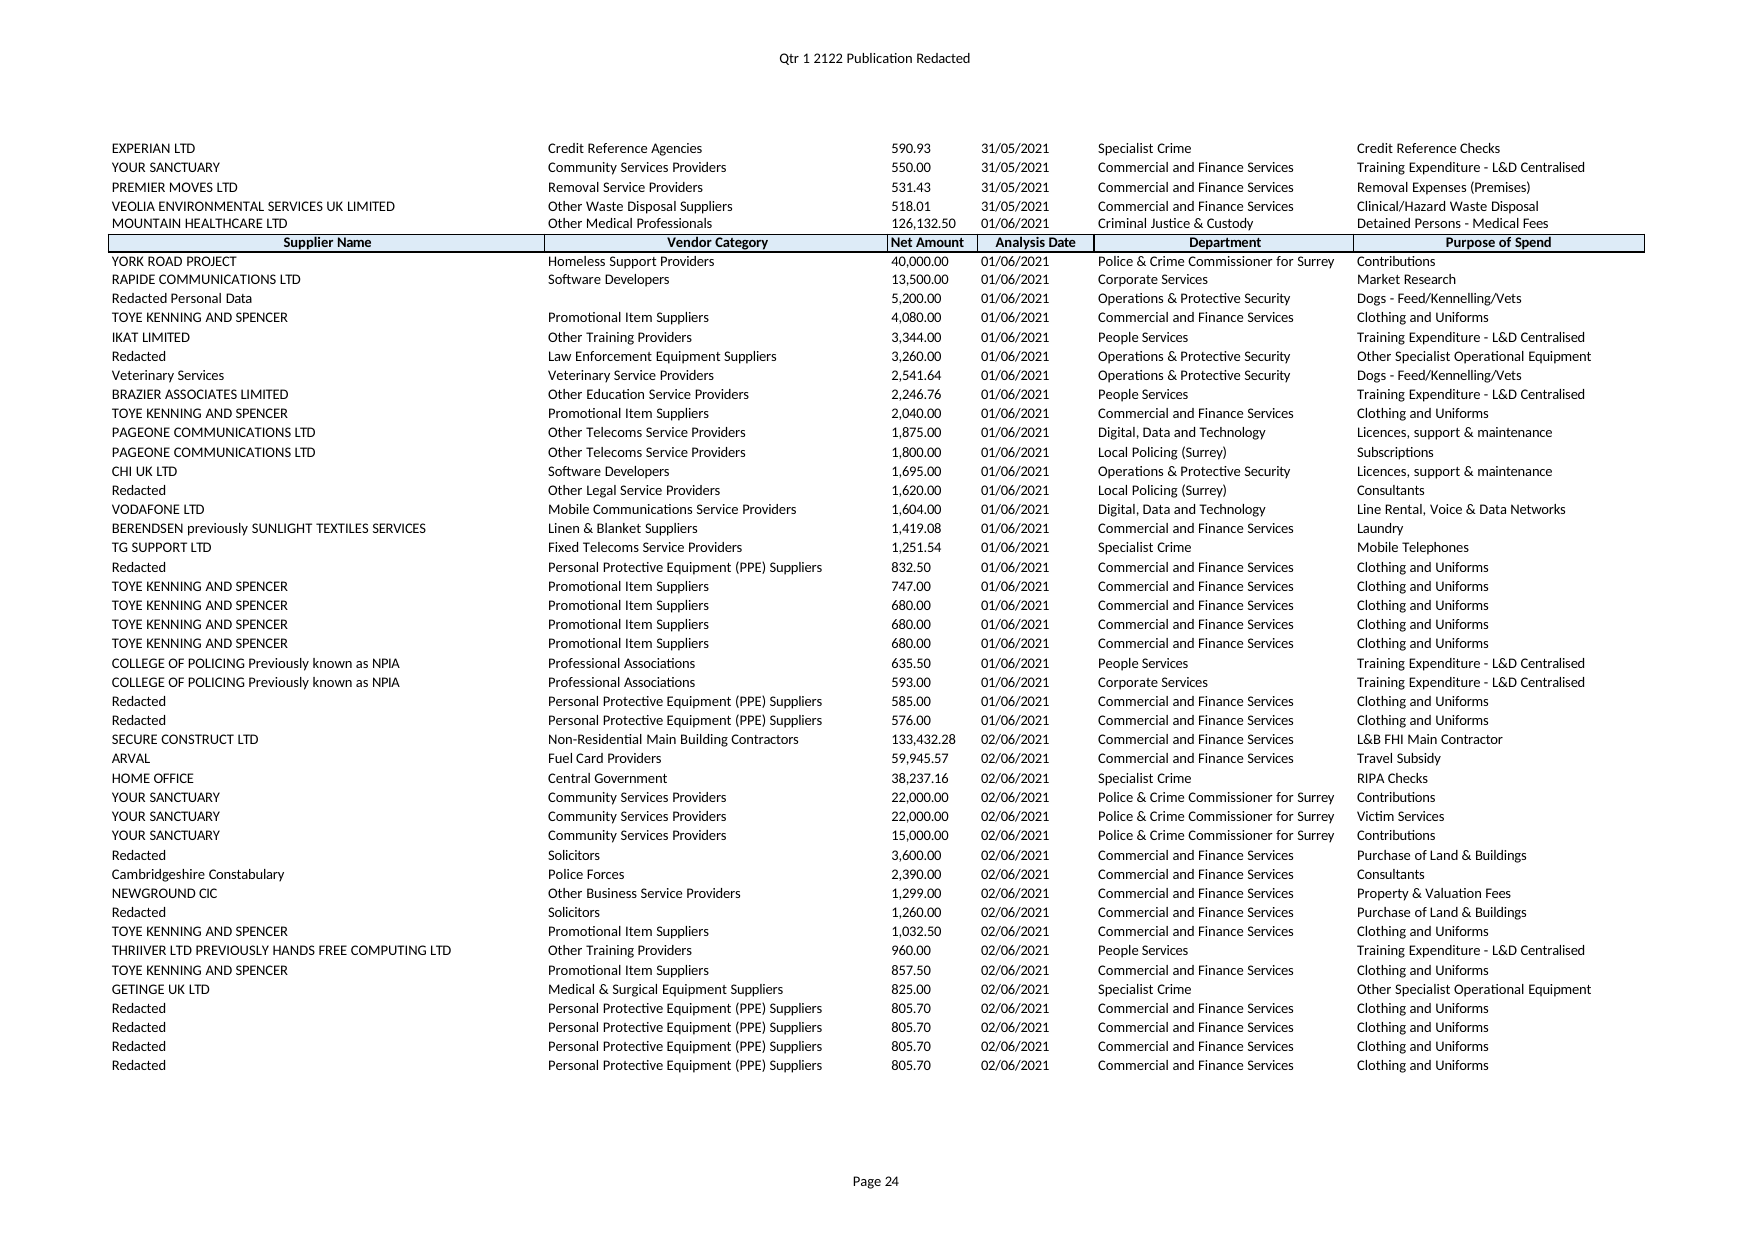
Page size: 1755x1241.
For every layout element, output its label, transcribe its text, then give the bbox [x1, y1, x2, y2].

table_cell 01/06/2021 [977, 597, 1094, 616]
table_cell 01/06/2021 [977, 443, 1094, 462]
table_cell 02/06/2021 [977, 1057, 1094, 1076]
table_cell 805.70 [888, 1038, 977, 1057]
table_cell Specialist Crime [1094, 539, 1353, 558]
table_cell 01/06/2021 [977, 348, 1094, 367]
table_cell Commercial and Finance Services [1094, 198, 1353, 217]
table_cell Commercial and Finance Services [1094, 616, 1353, 635]
table_cell 15,000.00 [888, 827, 977, 846]
table_cell Credit Reference Checks [1353, 140, 1644, 159]
table_header Department [1095, 235, 1353, 251]
table_cell 59,945.57 [888, 750, 977, 769]
table_cell 3,600.00 [888, 846, 977, 865]
table_cell Community Services Providers [545, 789, 888, 808]
table_cell 832.50 [888, 559, 977, 578]
table_cell Commercial and Finance Services [1094, 597, 1353, 616]
table_cell 550.00 [888, 159, 977, 178]
table_cell 1,260.00 [888, 904, 977, 923]
table_cell Clothing and Uniforms [1353, 597, 1644, 616]
table_cell 4,080.00 [888, 309, 977, 328]
table_cell Specialist Crime [1094, 769, 1353, 788]
table_cell Personal Protective Equipment (PPE) Suppliers [545, 1057, 888, 1076]
table_cell THRIIVER LTD PREVIOUSLY HANDS FREE COMPUTING LTD [108, 942, 544, 961]
table_cell EXPERIAN LTD [108, 140, 544, 159]
table_cell 805.70 [888, 1057, 977, 1076]
table_cell 01/06/2021 [977, 693, 1094, 712]
table_cell Other Specialist Operational Equipment [1353, 348, 1644, 367]
table_cell 133,432.28 [888, 731, 977, 750]
table_cell SECURE CONSTRUCT LTD [108, 731, 544, 750]
table_cell YOUR SANCTUARY [108, 827, 544, 846]
table_cell 01/06/2021 [977, 482, 1094, 501]
table_cell Local Policing (Surrey) [1094, 482, 1353, 501]
table_cell Commercial and Finance Services [1094, 559, 1353, 578]
table_cell 805.70 [888, 1019, 977, 1038]
table_cell TOYE KENNING AND SPENCER [108, 405, 544, 424]
table_cell Clothing and Uniforms [1353, 309, 1644, 328]
table_cell Commercial and Finance Services [1094, 1019, 1353, 1038]
table_cell Other Specialist Operational Equipment [1353, 980, 1644, 999]
table_cell Operations & Protective Security [1094, 367, 1353, 386]
table_cell 02/06/2021 [977, 731, 1094, 750]
table_cell 02/06/2021 [977, 904, 1094, 923]
table_cell Clothing and Uniforms [1353, 923, 1644, 942]
table_cell Clothing and Uniforms [1353, 693, 1644, 712]
table_cell [545, 290, 888, 309]
table_cell YOUR SANCTUARY [108, 808, 544, 827]
table_cell 02/06/2021 [977, 789, 1094, 808]
table_cell Community Services Providers [545, 808, 888, 827]
table_cell Corporate Services [1094, 271, 1353, 290]
table_header Supplier Name [109, 235, 544, 251]
table_cell 531.43 [888, 178, 977, 197]
table_cell Police & Crime Commissioner for Surrey [1094, 789, 1353, 808]
table_header Net Amount [888, 235, 977, 251]
table_cell 3,344.00 [888, 328, 977, 347]
table_cell Removal Expenses (Premises) [1353, 178, 1644, 197]
table_cell Promotional Item Suppliers [545, 597, 888, 616]
table_cell Specialist Crime [1094, 140, 1353, 159]
table_cell Commercial and Finance Services [1094, 159, 1353, 178]
table_cell 01/06/2021 [977, 463, 1094, 482]
table_cell 1,032.50 [888, 923, 977, 942]
table_cell Other Legal Service Providers [545, 482, 888, 501]
table_cell Commercial and Finance Services [1094, 750, 1353, 769]
table_cell Specialist Crime [1094, 980, 1353, 999]
table_cell Clothing and Uniforms [1353, 712, 1644, 731]
table_cell Corporate Services [1094, 674, 1353, 693]
table_cell Law Enforcement Equipment Suppliers [545, 348, 888, 367]
table_cell Commercial and Finance Services [1094, 1038, 1353, 1057]
table_cell Redacted [108, 1000, 544, 1019]
table_cell Local Policing (Surrey) [1094, 443, 1353, 462]
table_cell Commercial and Finance Services [1094, 712, 1353, 731]
table_cell Other Training Providers [545, 328, 888, 347]
table_cell Commercial and Finance Services [1094, 865, 1353, 884]
table_cell VEOLIA ENVIRONMENTAL SERVICES UK LIMITED [108, 198, 544, 217]
table_cell Purchase of Land & Buildings [1353, 846, 1644, 865]
table_cell Clothing and Uniforms [1353, 1038, 1644, 1057]
table_cell 02/06/2021 [977, 942, 1094, 961]
table_cell 680.00 [888, 597, 977, 616]
table_cell 01/06/2021 [977, 386, 1094, 405]
table_cell 747.00 [888, 578, 977, 597]
table_cell 01/06/2021 [977, 405, 1094, 424]
table_cell Commercial and Finance Services [1094, 309, 1353, 328]
table_cell 1,875.00 [888, 424, 977, 443]
table_cell 2,541.64 [888, 367, 977, 386]
table_header Vendor Category [545, 235, 887, 251]
table_cell TOYE KENNING AND SPENCER [108, 309, 544, 328]
table_cell Personal Protective Equipment (PPE) Suppliers [545, 559, 888, 578]
table_cell Fixed Telecoms Service Providers [545, 539, 888, 558]
table_cell 02/06/2021 [977, 750, 1094, 769]
table_cell Contributions [1353, 789, 1644, 808]
table_cell Police & Crime Commissioner for Surrey [1094, 253, 1353, 271]
table_cell Clothing and Uniforms [1353, 616, 1644, 635]
table_cell TOYE KENNING AND SPENCER [108, 578, 544, 597]
table_cell Commercial and Finance Services [1094, 904, 1353, 923]
table_cell 01/06/2021 [977, 290, 1094, 309]
table_cell Redacted [108, 846, 544, 865]
table_cell COLLEGE OF POLICING Previously known as NPIA [108, 654, 544, 673]
table_cell VODAFONE LTD [108, 501, 544, 520]
table_cell 02/06/2021 [977, 1000, 1094, 1019]
table_cell Clinical/Hazard Waste Disposal [1353, 198, 1644, 217]
table_cell TOYE KENNING AND SPENCER [108, 597, 544, 616]
table_cell Promotional Item Suppliers [545, 405, 888, 424]
table_cell 01/06/2021 [977, 501, 1094, 520]
table_cell Redacted [108, 693, 544, 712]
table_cell Contributions [1353, 827, 1644, 846]
table_cell Detained Persons - Medical Fees [1353, 217, 1644, 233]
table_cell 01/06/2021 [977, 217, 1094, 233]
table_cell 01/06/2021 [977, 635, 1094, 654]
table_cell Clothing and Uniforms [1353, 1019, 1644, 1038]
table_cell Personal Protective Equipment (PPE) Suppliers [545, 1038, 888, 1057]
table_cell TG SUPPORT LTD [108, 539, 544, 558]
table_cell Commercial and Finance Services [1094, 520, 1353, 539]
table_cell Promotional Item Suppliers [545, 635, 888, 654]
table_cell 02/06/2021 [977, 923, 1094, 942]
table_cell Veterinary Service Providers [545, 367, 888, 386]
table_cell People Services [1094, 328, 1353, 347]
table_cell 02/06/2021 [977, 1019, 1094, 1038]
table_cell TOYE KENNING AND SPENCER [108, 961, 544, 980]
table_cell 01/06/2021 [977, 253, 1094, 271]
table_cell 635.50 [888, 654, 977, 673]
table_cell Dogs - Feed/Kennelling/Vets [1353, 290, 1644, 309]
table_cell Community Services Providers [545, 827, 888, 846]
table_cell 01/06/2021 [977, 271, 1094, 290]
table_cell Commercial and Finance Services [1094, 635, 1353, 654]
table_cell Other Training Providers [545, 942, 888, 961]
table_cell 01/06/2021 [977, 616, 1094, 635]
table_cell YOUR SANCTUARY [108, 789, 544, 808]
table_cell 01/06/2021 [977, 674, 1094, 693]
table_cell Redacted [108, 1057, 544, 1076]
table_cell Police & Crime Commissioner for Surrey [1094, 827, 1353, 846]
table_cell Digital, Data and Technology [1094, 501, 1353, 520]
table_cell 2,246.76 [888, 386, 977, 405]
table_cell 2,040.00 [888, 405, 977, 424]
table_cell MOUNTAIN HEALTHCARE LTD [108, 217, 544, 233]
table_cell Homeless Support Providers [545, 253, 888, 271]
table_cell 518.01 [888, 198, 977, 217]
table_cell Clothing and Uniforms [1353, 635, 1644, 654]
table_cell Central Government [545, 769, 888, 788]
table_cell 31/05/2021 [977, 178, 1094, 197]
table_cell Clothing and Uniforms [1353, 1000, 1644, 1019]
table_cell Commercial and Finance Services [1094, 923, 1353, 942]
table_cell Community Services Providers [545, 159, 888, 178]
table_cell HOME OFFICE [108, 769, 544, 788]
table_cell Commercial and Finance Services [1094, 1000, 1353, 1019]
table_cell Personal Protective Equipment (PPE) Suppliers [545, 1000, 888, 1019]
table_cell 680.00 [888, 616, 977, 635]
table_cell 1,251.54 [888, 539, 977, 558]
table_cell Operations & Protective Security [1094, 463, 1353, 482]
table_cell 31/05/2021 [977, 159, 1094, 178]
table_cell Training Expenditure - L&D Centralised [1353, 942, 1644, 961]
table_cell TOYE KENNING AND SPENCER [108, 635, 544, 654]
table_cell Redacted [108, 1038, 544, 1057]
table_cell Solicitors [545, 846, 888, 865]
table_cell 585.00 [888, 693, 977, 712]
table_cell 02/06/2021 [977, 769, 1094, 788]
table_cell RAPIDE COMMUNICATIONS LTD [108, 271, 544, 290]
table_cell 857.50 [888, 961, 977, 980]
table_cell People Services [1094, 654, 1353, 673]
table_cell Other Education Service Providers [545, 386, 888, 405]
table_cell Software Developers [545, 271, 888, 290]
table_cell 02/06/2021 [977, 885, 1094, 904]
table_cell Personal Protective Equipment (PPE) Suppliers [545, 712, 888, 731]
table_cell Promotional Item Suppliers [545, 578, 888, 597]
table_cell Personal Protective Equipment (PPE) Suppliers [545, 1019, 888, 1038]
table_cell Line Rental, Voice & Data Networks [1353, 501, 1644, 520]
table_cell Veterinary Services [108, 367, 544, 386]
table_cell Mobile Telephones [1353, 539, 1644, 558]
table_cell Removal Service Providers [545, 178, 888, 197]
table_cell 13,500.00 [888, 271, 977, 290]
table_cell NEWGROUND CIC [108, 885, 544, 904]
table_cell L&B FHI Main Contractor [1353, 731, 1644, 750]
table_cell Subscriptions [1353, 443, 1644, 462]
table_cell Commercial and Finance Services [1094, 885, 1353, 904]
table_cell 1,604.00 [888, 501, 977, 520]
table_cell Training Expenditure - L&D Centralised [1353, 654, 1644, 673]
table_cell Credit Reference Agencies [545, 140, 888, 159]
table_cell Promotional Item Suppliers [545, 961, 888, 980]
table_cell 1,419.08 [888, 520, 977, 539]
table_cell 02/06/2021 [977, 1038, 1094, 1057]
table_cell ARVAL [108, 750, 544, 769]
table_cell Promotional Item Suppliers [545, 616, 888, 635]
table_cell Dogs - Feed/Kennelling/Vets [1353, 367, 1644, 386]
table_cell Licences, support & maintenance [1353, 463, 1644, 482]
table_cell 01/06/2021 [977, 367, 1094, 386]
table_cell TOYE KENNING AND SPENCER [108, 616, 544, 635]
table_cell Redacted Personal Data [108, 290, 544, 309]
table_cell CHI UK LTD [108, 463, 544, 482]
table_cell Training Expenditure - L&D Centralised [1353, 674, 1644, 693]
table_cell BRAZIER ASSOCIATES LIMITED [108, 386, 544, 405]
table_cell Property & Valuation Fees [1353, 885, 1644, 904]
table_cell 02/06/2021 [977, 808, 1094, 827]
table_cell Redacted [108, 348, 544, 367]
table_cell Clothing and Uniforms [1353, 405, 1644, 424]
table_cell People Services [1094, 386, 1353, 405]
table_cell 38,237.16 [888, 769, 977, 788]
table_cell 01/06/2021 [977, 559, 1094, 578]
table_cell 3,260.00 [888, 348, 977, 367]
table_cell Clothing and Uniforms [1353, 578, 1644, 597]
table_cell Medical & Surgical Equipment Suppliers [545, 980, 888, 999]
table_cell Police Forces [545, 865, 888, 884]
table_cell Victim Services [1353, 808, 1644, 827]
table_cell Redacted [108, 1019, 544, 1038]
table_cell IKAT LIMITED [108, 328, 544, 347]
table_cell Commercial and Finance Services [1094, 961, 1353, 980]
table_header Analysis Date [978, 235, 1093, 251]
table_cell 1,695.00 [888, 463, 977, 482]
table_cell 01/06/2021 [977, 654, 1094, 673]
table_cell Promotional Item Suppliers [545, 309, 888, 328]
table_cell PAGEONE COMMUNICATIONS LTD [108, 443, 544, 462]
table_cell Personal Protective Equipment (PPE) Suppliers [545, 693, 888, 712]
table_cell GETINGE UK LTD [108, 980, 544, 999]
table_cell Redacted [108, 712, 544, 731]
table_cell Redacted [108, 482, 544, 501]
table_cell Commercial and Finance Services [1094, 1057, 1353, 1076]
table_cell Promotional Item Suppliers [545, 923, 888, 942]
table_cell PREMIER MOVES LTD [108, 178, 544, 197]
table_cell Other Business Service Providers [545, 885, 888, 904]
table_cell Cambridgeshire Constabulary [108, 865, 544, 884]
table_cell 01/06/2021 [977, 520, 1094, 539]
table_cell Professional Associations [545, 674, 888, 693]
table_cell Mobile Communications Service Providers [545, 501, 888, 520]
table_cell 5,200.00 [888, 290, 977, 309]
table_cell Fuel Card Providers [545, 750, 888, 769]
table_cell 1,800.00 [888, 443, 977, 462]
table_cell Licences, support & maintenance [1353, 424, 1644, 443]
table_cell Other Waste Disposal Suppliers [545, 198, 888, 217]
table_cell Commercial and Finance Services [1094, 178, 1353, 197]
table_cell Operations & Protective Security [1094, 348, 1353, 367]
table_cell Commercial and Finance Services [1094, 693, 1353, 712]
table_cell Training Expenditure - L&D Centralised [1353, 328, 1644, 347]
table_cell COLLEGE OF POLICING Previously known as NPIA [108, 674, 544, 693]
table_cell YOUR SANCTUARY [108, 159, 544, 178]
table_cell 02/06/2021 [977, 961, 1094, 980]
table_cell 01/06/2021 [977, 578, 1094, 597]
table_cell 01/06/2021 [977, 328, 1094, 347]
table_cell 01/06/2021 [977, 712, 1094, 731]
table_cell Market Research [1353, 271, 1644, 290]
table_cell 01/06/2021 [977, 539, 1094, 558]
table_cell Contributions [1353, 253, 1644, 271]
table_cell Clothing and Uniforms [1353, 559, 1644, 578]
table_cell Clothing and Uniforms [1353, 1057, 1644, 1076]
table_cell Purchase of Land & Buildings [1353, 904, 1644, 923]
table_cell Redacted [108, 559, 544, 578]
table_cell 593.00 [888, 674, 977, 693]
table_cell Police & Crime Commissioner for Surrey [1094, 808, 1353, 827]
table_cell Redacted [108, 904, 544, 923]
table_cell Criminal Justice & Custody [1094, 217, 1353, 233]
table_cell Operations & Protective Security [1094, 290, 1353, 309]
table_cell Digital, Data and Technology [1094, 424, 1353, 443]
table_cell 680.00 [888, 635, 977, 654]
table_cell 590.93 [888, 140, 977, 159]
table_cell Consultants [1353, 482, 1644, 501]
table_cell Training Expenditure - L&D Centralised [1353, 386, 1644, 405]
table_cell 576.00 [888, 712, 977, 731]
table_cell BERENDSEN previously SUNLIGHT TEXTILES SERVICES [108, 520, 544, 539]
table_cell Training Expenditure - L&D Centralised [1353, 159, 1644, 178]
table_cell PAGEONE COMMUNICATIONS LTD [108, 424, 544, 443]
table_cell Commercial and Finance Services [1094, 405, 1353, 424]
table_cell Other Telecoms Service Providers [545, 424, 888, 443]
table_cell Travel Subsidy [1353, 750, 1644, 769]
table_cell Clothing and Uniforms [1353, 961, 1644, 980]
table_cell Professional Associations [545, 654, 888, 673]
table_cell 01/06/2021 [977, 309, 1094, 328]
table_cell People Services [1094, 942, 1353, 961]
table_cell YORK ROAD PROJECT [108, 253, 544, 271]
table_cell 02/06/2021 [977, 865, 1094, 884]
table_cell Linen & Blanket Suppliers [545, 520, 888, 539]
table_cell Other Telecoms Service Providers [545, 443, 888, 462]
table_cell RIPA Checks [1353, 769, 1644, 788]
table_cell Commercial and Finance Services [1094, 578, 1353, 597]
table_cell 1,299.00 [888, 885, 977, 904]
table_cell 31/05/2021 [977, 198, 1094, 217]
table_cell 805.70 [888, 1000, 977, 1019]
table_cell Laundry [1353, 520, 1644, 539]
table_header Purpose of Spend [1354, 235, 1644, 251]
table_cell 02/06/2021 [977, 980, 1094, 999]
table_cell Commercial and Finance Services [1094, 731, 1353, 750]
table_cell 22,000.00 [888, 808, 977, 827]
table_cell 1,620.00 [888, 482, 977, 501]
table_cell 02/06/2021 [977, 827, 1094, 846]
table_cell 126,132.50 [888, 217, 977, 233]
table_cell Non-Residential Main Building Contractors [545, 731, 888, 750]
table_cell 01/06/2021 [977, 424, 1094, 443]
table_cell 31/05/2021 [977, 140, 1094, 159]
table_cell Other Medical Professionals [545, 217, 888, 233]
table_cell Solicitors [545, 904, 888, 923]
table_cell 960.00 [888, 942, 977, 961]
table_cell 40,000.00 [888, 253, 977, 271]
table_cell 22,000.00 [888, 789, 977, 808]
table_cell TOYE KENNING AND SPENCER [108, 923, 544, 942]
table_cell 825.00 [888, 980, 977, 999]
table_cell Software Developers [545, 463, 888, 482]
table_cell Consultants [1353, 865, 1644, 884]
table_cell Commercial and Finance Services [1094, 846, 1353, 865]
table_cell 02/06/2021 [977, 846, 1094, 865]
table_cell 2,390.00 [888, 865, 977, 884]
